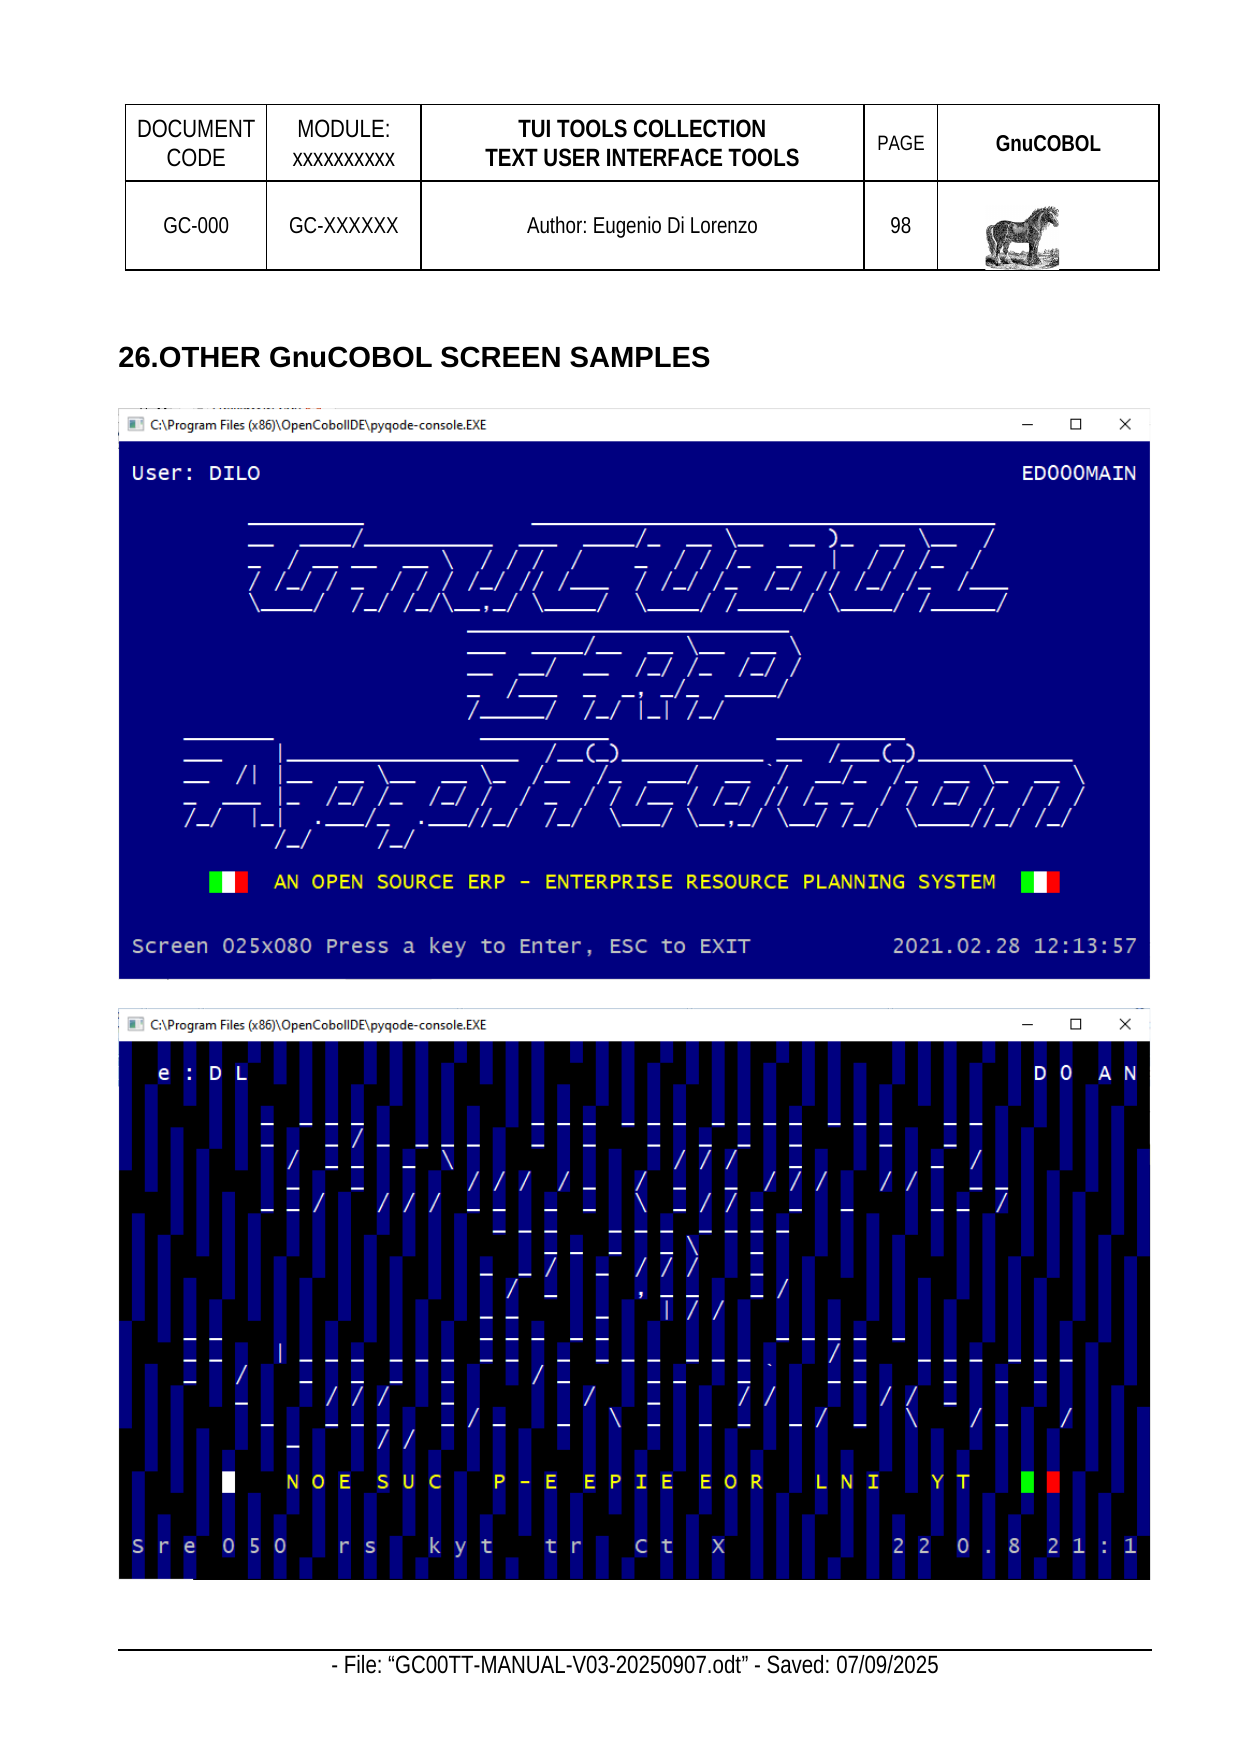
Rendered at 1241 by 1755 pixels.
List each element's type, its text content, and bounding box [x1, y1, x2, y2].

subtitle OTHER GnuCOBOL SCREEN SAMPLES [118, 341, 1152, 374]
